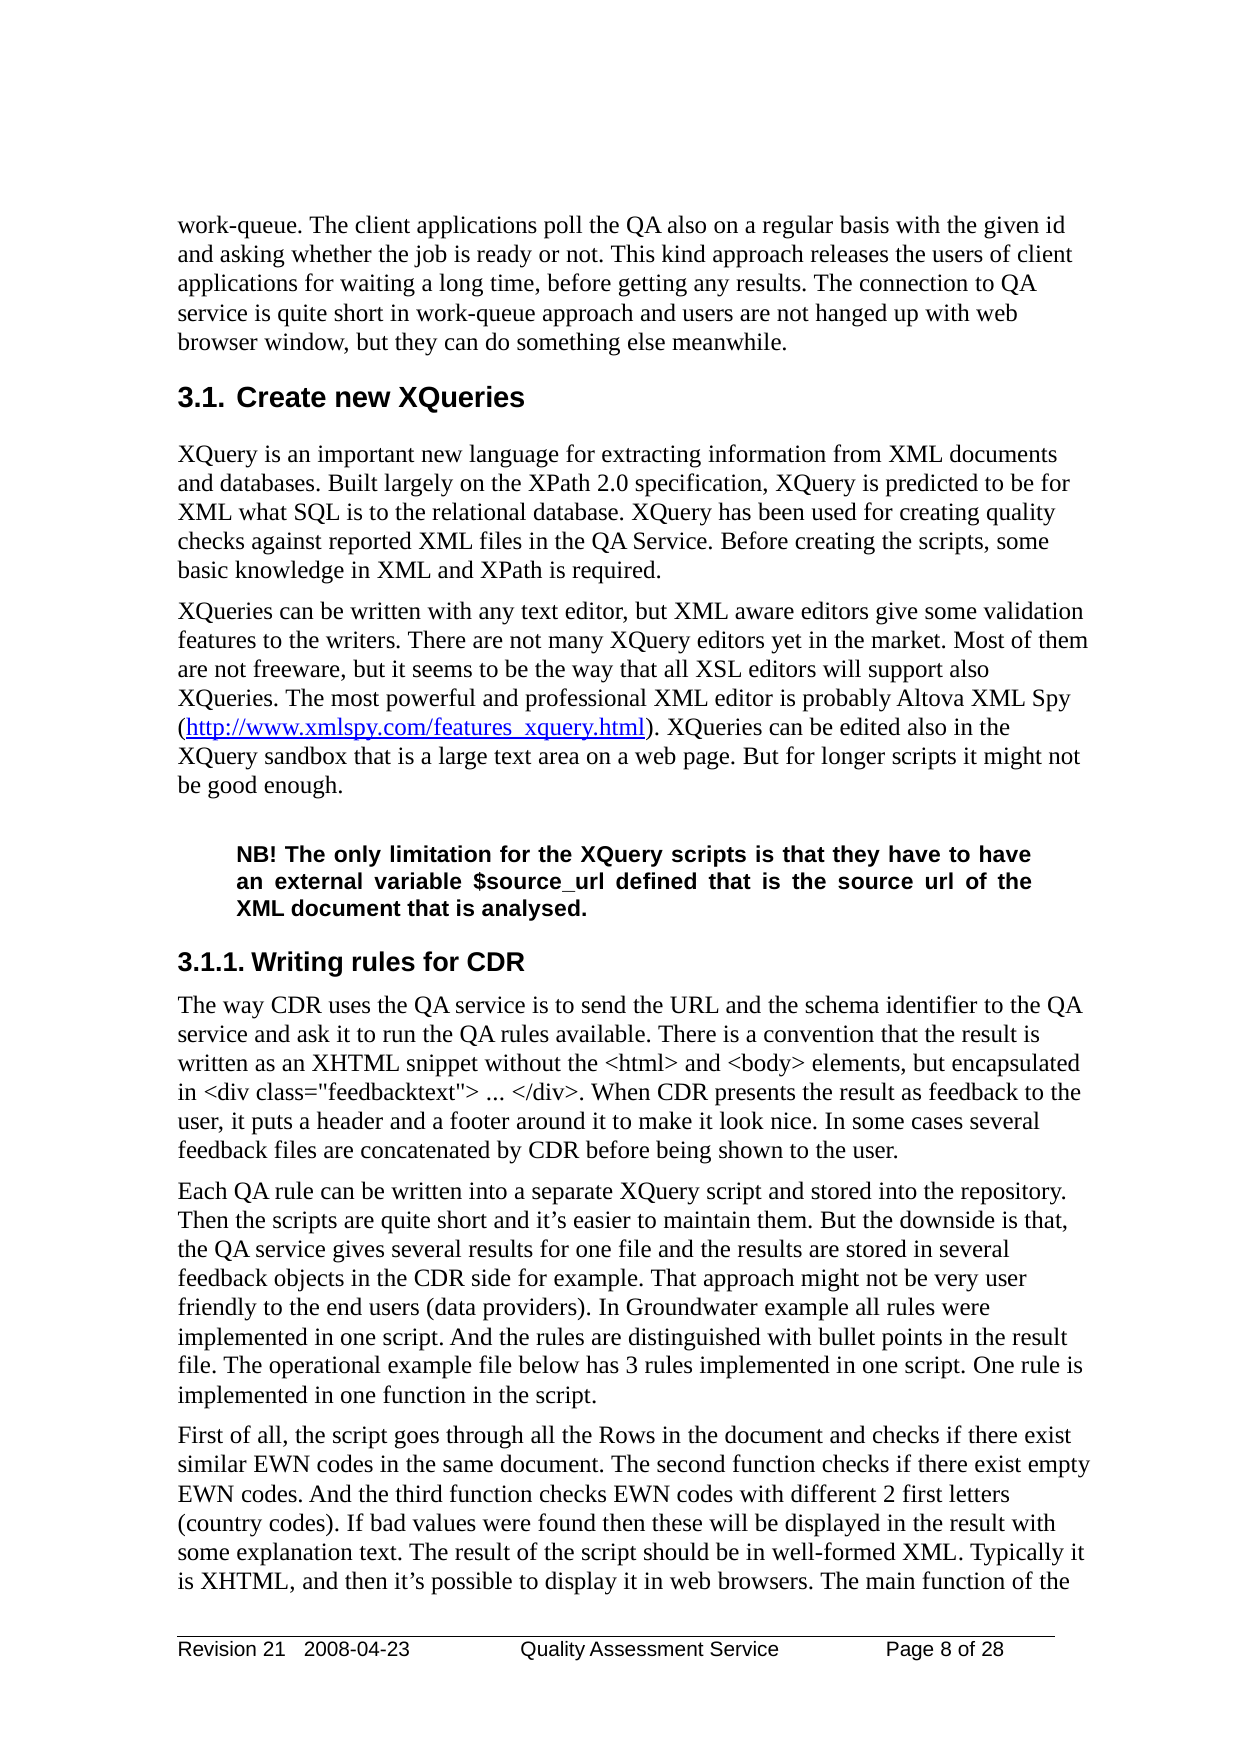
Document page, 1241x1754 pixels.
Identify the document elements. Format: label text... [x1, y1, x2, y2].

subtitle Writing rules for CDR [177, 946, 1092, 977]
text NB! The only limitation for the XQuery scripts is that they have to have an external variable $source_url defined that is the source url of the XML document that is analysed. [236, 840, 1033, 921]
text XQuery is an important new language for extracting information from XML documents and databases. Built largely on the XPath 2.0 specification, XQuery is predicted to be for XML what SQL is to the relational database. XQuery has been used for creating quality checks against reported XML files in the QA Service. Before creating the scripts, some basic knowledge in XML and XPath is required. [177, 439, 1092, 584]
text First of all, the script goes through all the Rows in the document and checks if there exist similar EWN codes in the same document. The second function checks if there exist empty EWN codes. And the third function checks EWN codes with different 2 first letters (country codes). If bad values were found then these will be displayed in the result with some explanation text. The result of the script should be in well-formed XML. Typically it is XHTML, and then it’s possible to display it in web browsers. The main function of the [177, 1420, 1092, 1595]
subtitle Create new XQueries [177, 380, 1092, 414]
text XQueries can be written with any text editor, but XML aware editors give some validation features to the writers. There are not many XQuery editors yet in the market. Most of them are not freeware, but it seems to be the way that all XSL editors will support also XQueries. The most powerful and professional XML editor is probably Altova XML Spy (http://www.xmlspy.com/features_xquery.html). XQueries can be edited also in the XQuery sandbox that is a large text area on a web page. But for longer scripts it might not be good enough. [177, 596, 1092, 799]
text Each QA rule can be written into a separate XQuery script and stored into the repository. Then the scripts are quite short and it’s easier to maintain them. But the downside is that, the QA service gives several results for one file and the results are stored in several feedback objects in the CDR side for example. That approach might not be very user friendly to the end users (data providers). In Groundwater example all rules were implemented in one script. And the rules are distinguished with bullet points in the result file. The operational example file below has 3 rules implemented in one script. One rule is implemented in one function in the script. [177, 1176, 1092, 1408]
text The way CDR uses the QA service is to send the URL and the schema identifier to the QA service and ask it to run the QA rules available. There is a convention that the result is written as an XHTML snippet without the <html> and <body> elements, but encapsulated in <div class="feedbacktext"> ... </div>. When CDR presents the result as feedback to the user, it puts a header and a footer around it to make it look nice. In some cases several feedback files are concatenated by CDR before being shown to the user. [177, 990, 1092, 1164]
text work-queue. The client applications poll the QA also on a regular basis with the given id and asking whether the job is ready or not. This kind approach releases the users of client applications for waiting a long time, before getting any results. The connection to QA service is quite short in work-queue approach and users are not hanged up with web browser window, but they can do something else meanwhile. [177, 210, 1092, 356]
